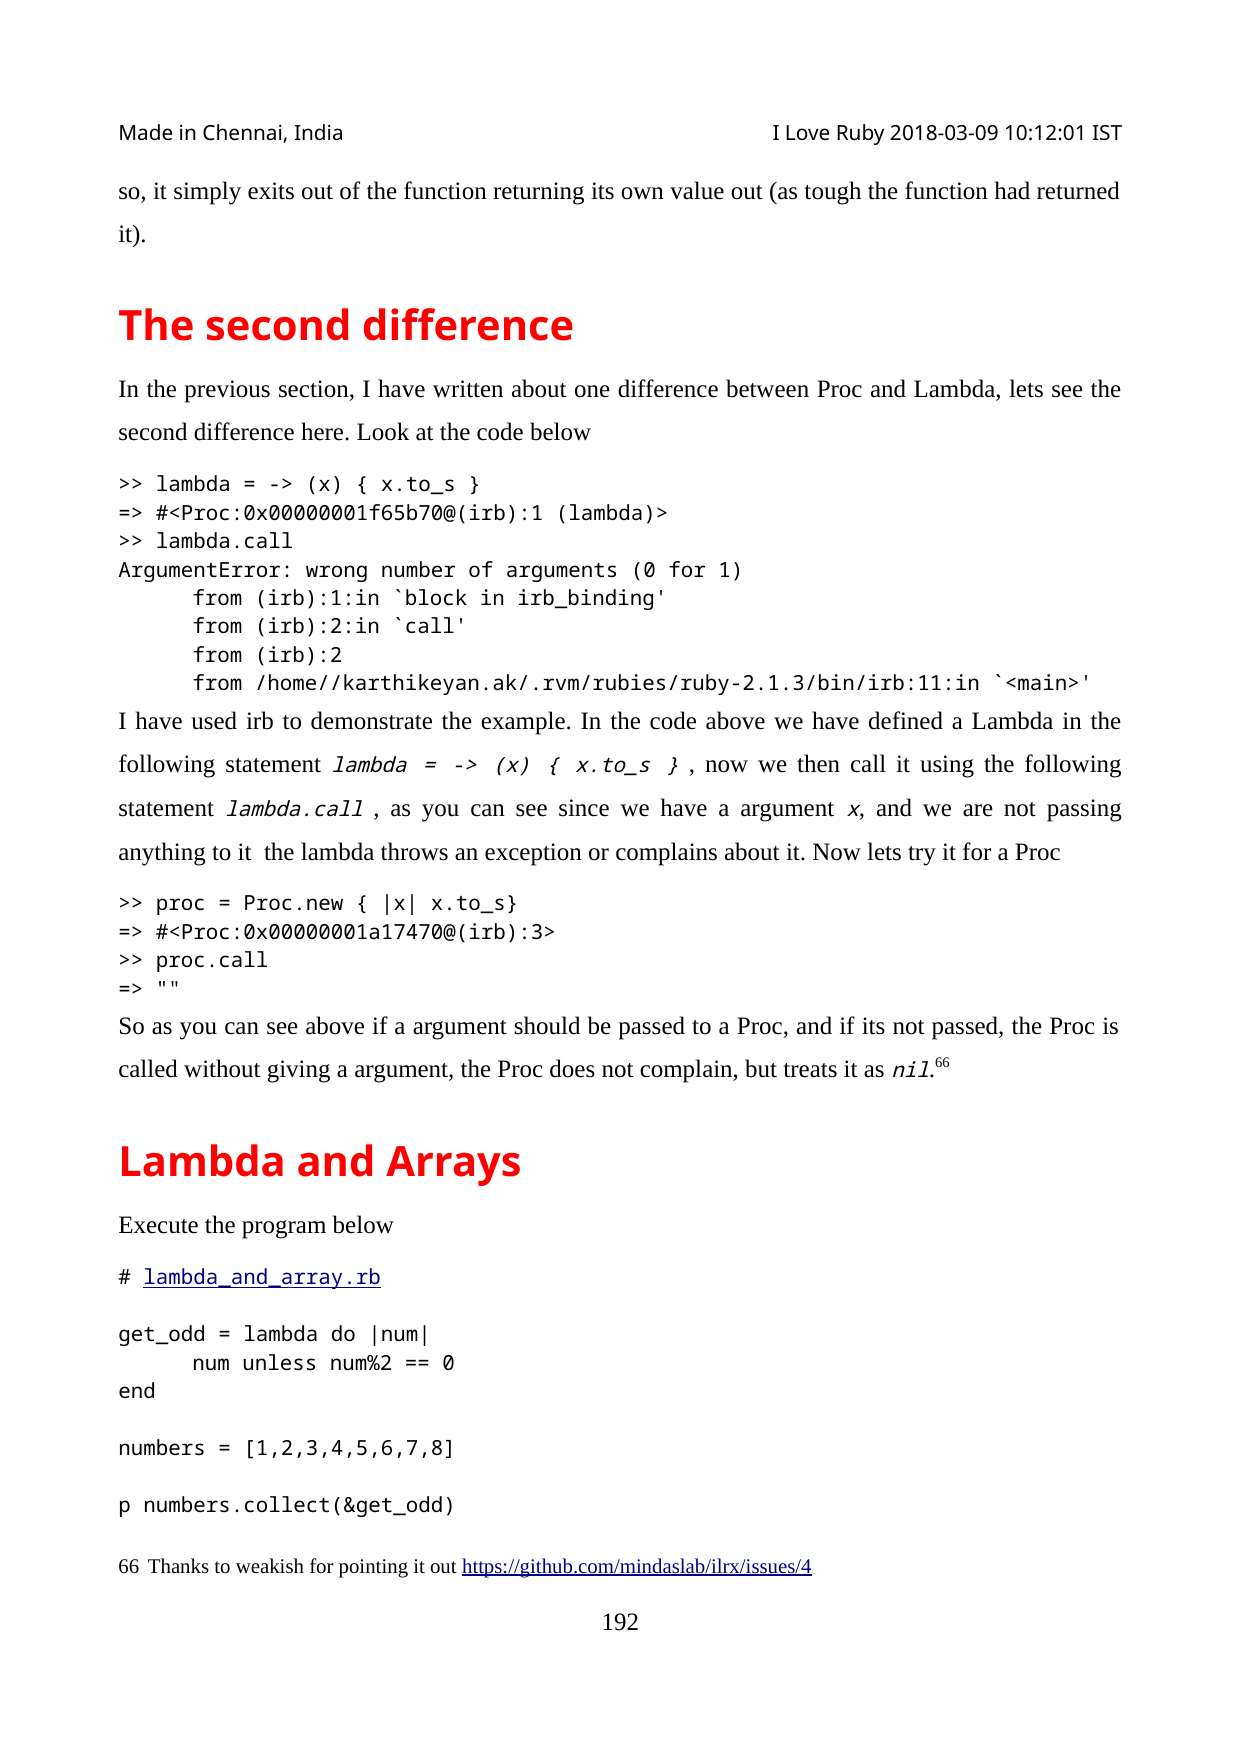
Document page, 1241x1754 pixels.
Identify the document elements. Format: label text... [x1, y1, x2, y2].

text end [118, 1376, 1122, 1404]
text from (irb):2:in `call' [118, 612, 1122, 640]
text get_odd = lambda do |num| [118, 1319, 1122, 1348]
subtitle Lambda and Arrays [118, 1132, 1122, 1189]
subtitle The second difference [118, 296, 1122, 353]
text I have used irb to demonstrate the example. In the code above we have defined a Lambda in the following statement lambda = -> (x) { x.to_s } , now we then call it using the following statement lambda.call , as you can see since we have a argument x, and we are not passing anything to it the lambda throws an exception or complains about it. Now lets try it for a Proc [118, 706, 1122, 865]
text Execute the program below [118, 1210, 1122, 1239]
text num unless num%2 == 0 [118, 1348, 1122, 1376]
text Thanks to weakish for pointing it out https://github.com/mindaslab/ilrx/issues/4 [118, 1553, 1122, 1578]
text ArgumentError: wrong number of arguments (0 for 1) [118, 555, 1122, 583]
text from /home//karthikeyan.ak/.rvm/rubies/ruby-2.1.3/bin/irb:11:in `<main>' [118, 668, 1122, 697]
text In the previous section, I have written about one difference between Proc and Lambda, lets see the second difference here. Look at the code below [118, 374, 1122, 446]
text => #<Proc:0x00000001f65b70@(irb):1 (lambda)> [118, 498, 1122, 526]
text so, it simply exits out of the function returning its own value out (as tough the function had returned it). [118, 176, 1122, 248]
text from (irb):2 [118, 640, 1122, 668]
text So as you can see above if a argument should be passed to a Proc, and if its not passed, the Proc is called without giving a argument, the Proc does not complain, but treats it as nil. [118, 1011, 1122, 1084]
text # lambda_and_array.rb [118, 1262, 1122, 1291]
text => "" [118, 974, 1122, 1002]
text numbers = [1,2,3,4,5,6,7,8] [118, 1433, 1122, 1461]
text from (irb):1:in `block in irb_binding' [118, 583, 1122, 612]
text >> lambda = -> (x) { x.to_s } [118, 469, 1122, 498]
text => #<Proc:0x00000001a17470@(irb):3> [118, 917, 1122, 945]
text >> proc = Proc.new { |x| x.to_s} [118, 888, 1122, 917]
text >> proc.call [118, 945, 1122, 974]
text p numbers.collect(&get_odd) [118, 1490, 1122, 1518]
text >> lambda.call [118, 526, 1122, 555]
